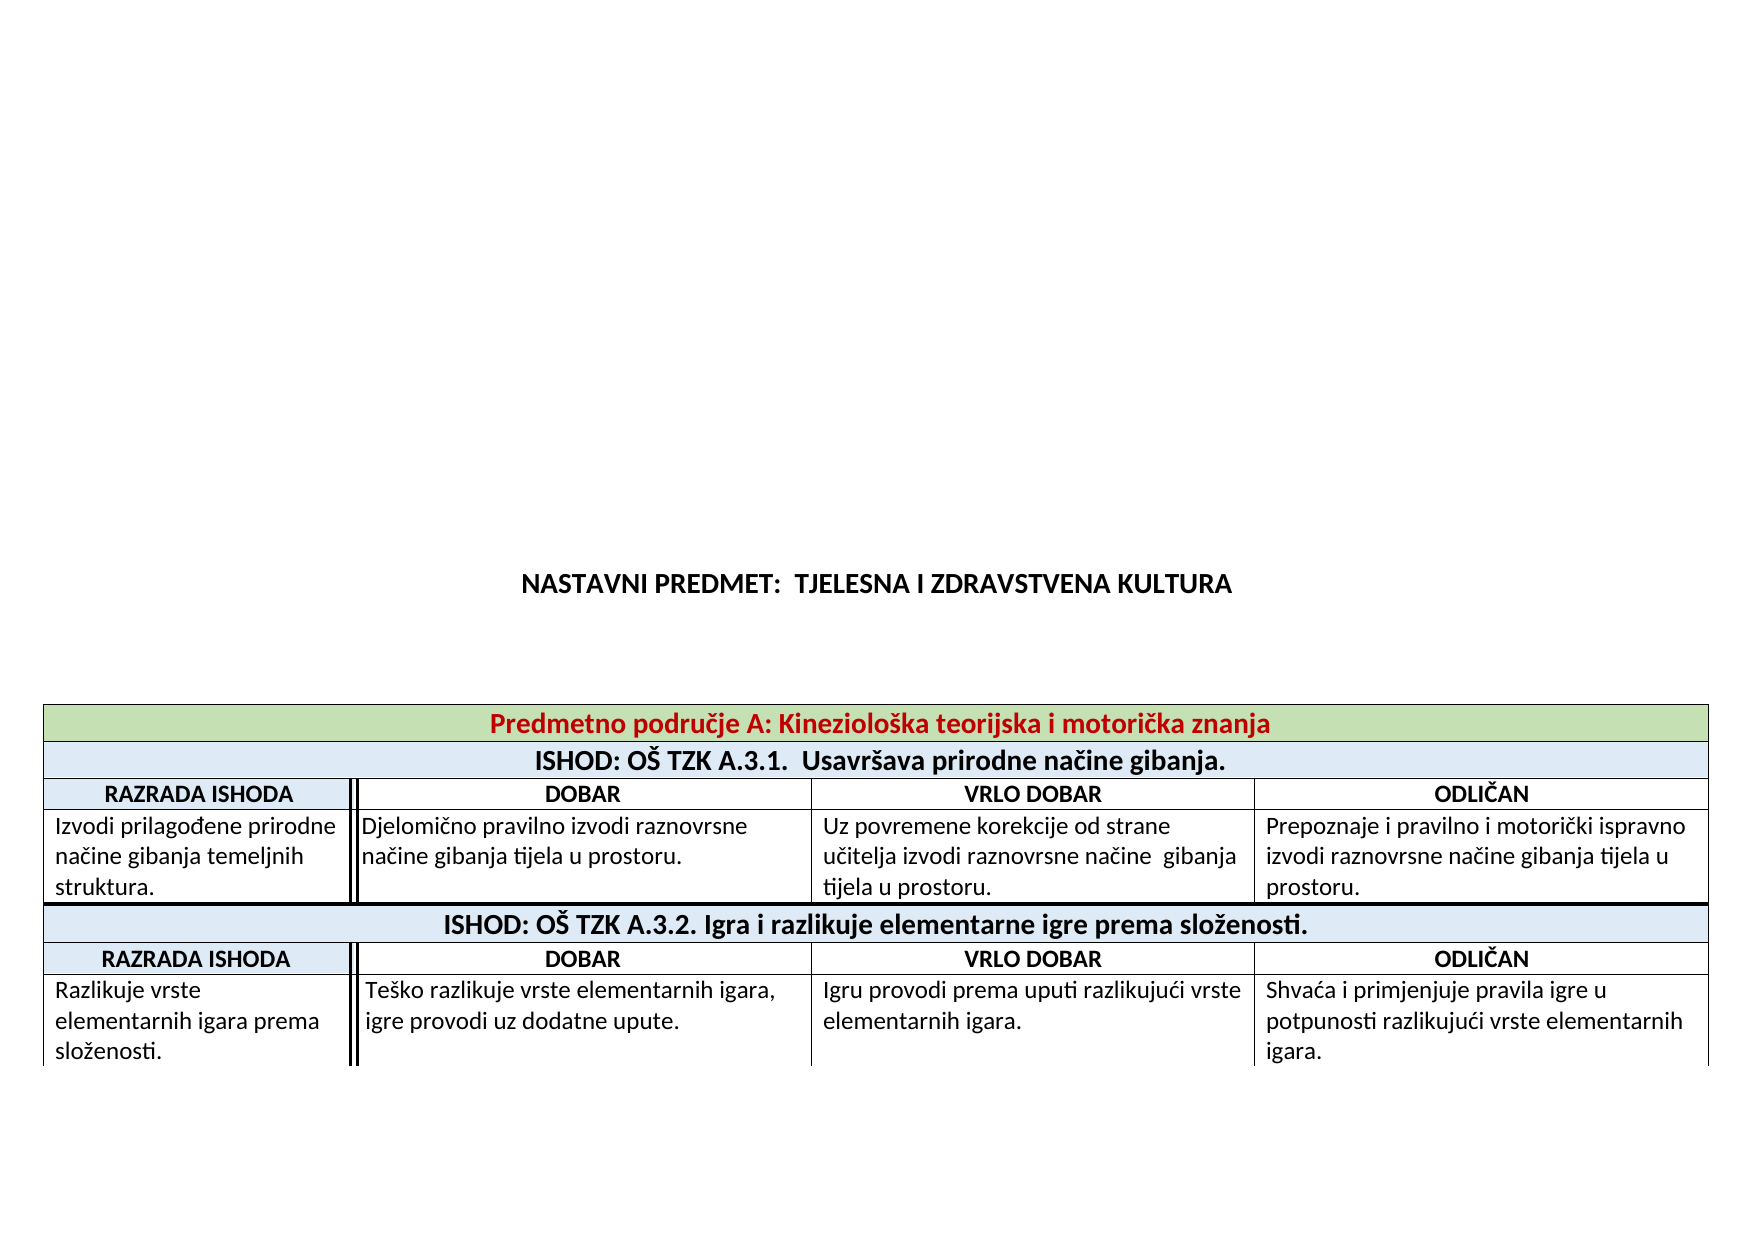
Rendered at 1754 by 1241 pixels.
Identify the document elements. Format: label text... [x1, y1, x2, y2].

table_cell Teško razlikuje vrste elementarnih igara, igre provodi uz dodatne upute. [359, 975, 811, 1066]
table_cell ISHOD: OŠ TZK A.3.2. Igra i razlikuje elementarne igre prema složenosti. [44, 906, 1708, 942]
table_cell RAZRADA ISHODA [44, 943, 349, 973]
table_cell ODLIČAN [1255, 779, 1708, 809]
table_cell ODLIČAN [1255, 943, 1708, 973]
table_cell Igru provodi prema uputi razlikujući vrste elementarnih igara. [812, 975, 1254, 1066]
table_cell ISHOD: OŠ TZK A.3.1. Usavršava prirodne načine gibanja. [44, 742, 1708, 777]
text NASTAVNI PREDMET: TJELESNA I ZDRAVSTVENA KULTURA [148, 565, 1606, 600]
table_cell Prepoznaje i pravilno i motorički ispravno izvodi raznovrsne načine gibanja tijela u prostoru. [1255, 810, 1708, 902]
table_header Predmetno područje A: Kineziološka teorijska i motorička znanja [44, 705, 1708, 741]
table_cell Shvaća i primjenjuje pravila igre u potpunosti razlikujući vrste elementarnih igara. [1255, 975, 1708, 1066]
table_cell DOBAR [359, 779, 811, 809]
table_cell Razlikuje vrste elementarnih igara prema složenosti. [44, 975, 349, 1066]
table_cell VRLO DOBAR [812, 779, 1254, 809]
table_cell Uz povremene korekcije od strane učitelja izvodi raznovrsne načine gibanja tijela u prostoru. [812, 810, 1254, 902]
table_cell Izvodi prilagođene prirodne načine gibanja temeljnih struktura. [44, 810, 349, 902]
table_cell VRLO DOBAR [812, 943, 1254, 973]
table_cell DOBAR [359, 943, 811, 973]
table_cell Djelomično pravilno izvodi raznovrsne načine gibanja tijela u prostoru. [359, 810, 811, 902]
table_cell RAZRADA ISHODA [44, 779, 349, 809]
